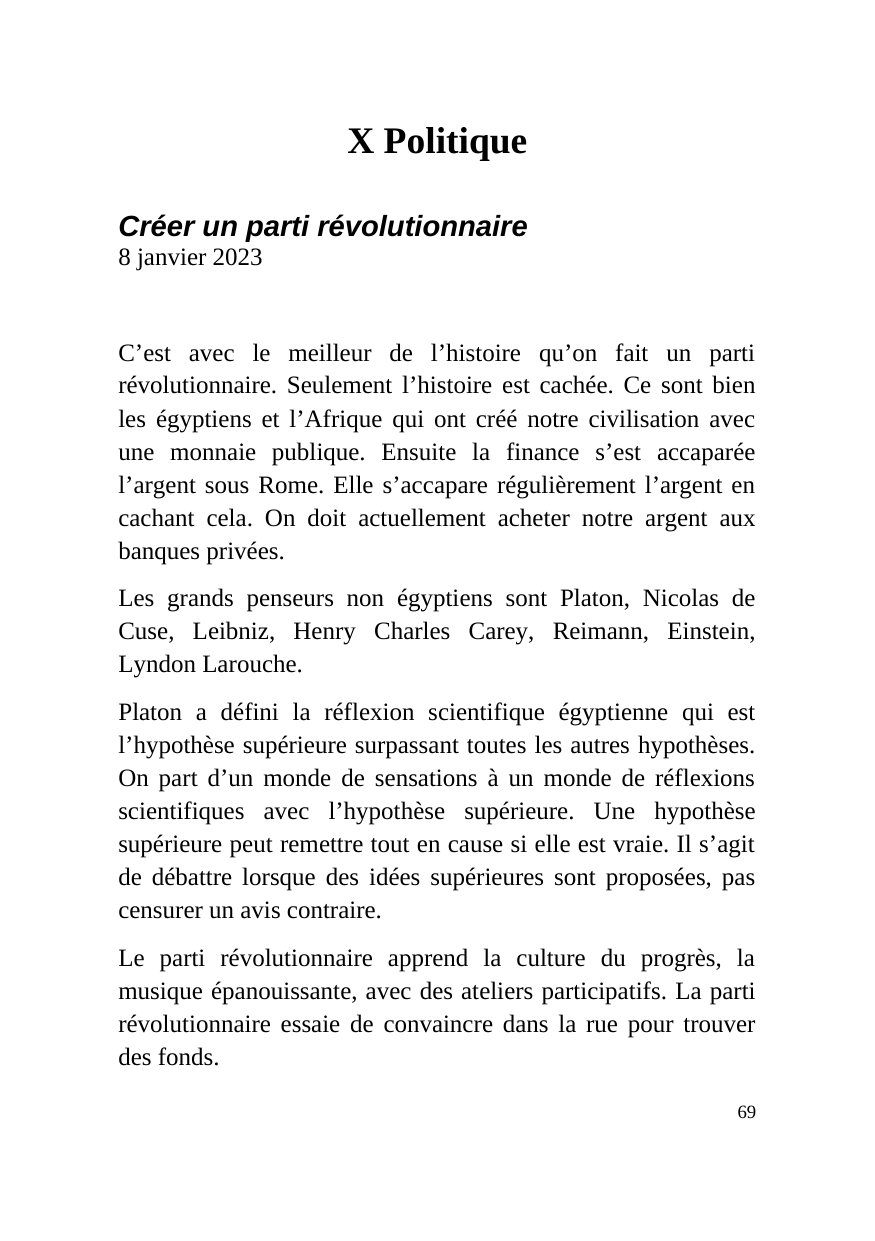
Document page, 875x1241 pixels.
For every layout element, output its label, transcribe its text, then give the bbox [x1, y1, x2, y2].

subtitle X Politique [118, 118, 756, 161]
subtitle Créer un parti révolutionnaire [118, 209, 756, 242]
text Le parti révolutionnaire apprend la culture du progrès, la musique épanouissante, avec des ateliers participatifs. La parti révolutionnaire essaie de convaincre dans la rue pour trouver des fonds. [118, 943, 756, 1071]
text C’est avec le meilleur de l’histoire qu’on fait un parti révolutionnaire. Seulement l’histoire est cachée. Ce sont bien les égyptiens et l’Afrique qui ont créé notre civilisation avec une monnaie publique. Ensuite la finance s’est accaparée l’argent sous Rome. Elle s’accapare régulièrement l’argent en cachant cela. On doit actuellement acheter notre argent aux banques privées. [118, 338, 756, 564]
text Les grands penseurs non égyptiens sont Platon, Nicolas de Cuse, Leibniz, Henry Charles Carey, Reimann, Einstein, Lyndon Larouche. [118, 583, 756, 678]
text 8 janvier 2023 [118, 242, 756, 271]
text Platon a défini la réflexion scientifique égyptienne qui est l’hypothèse supérieure surpassant toutes les autres hypothèses. On part d’un monde de sensations à un monde de réflexions scientifiques avec l’hypothèse supérieure. Une hypothèse supérieure peut remettre tout en cause si elle est vraie. Il s’agit de débattre lorsque des idées supérieures sont proposées, pas censurer un avis contraire. [118, 697, 756, 924]
